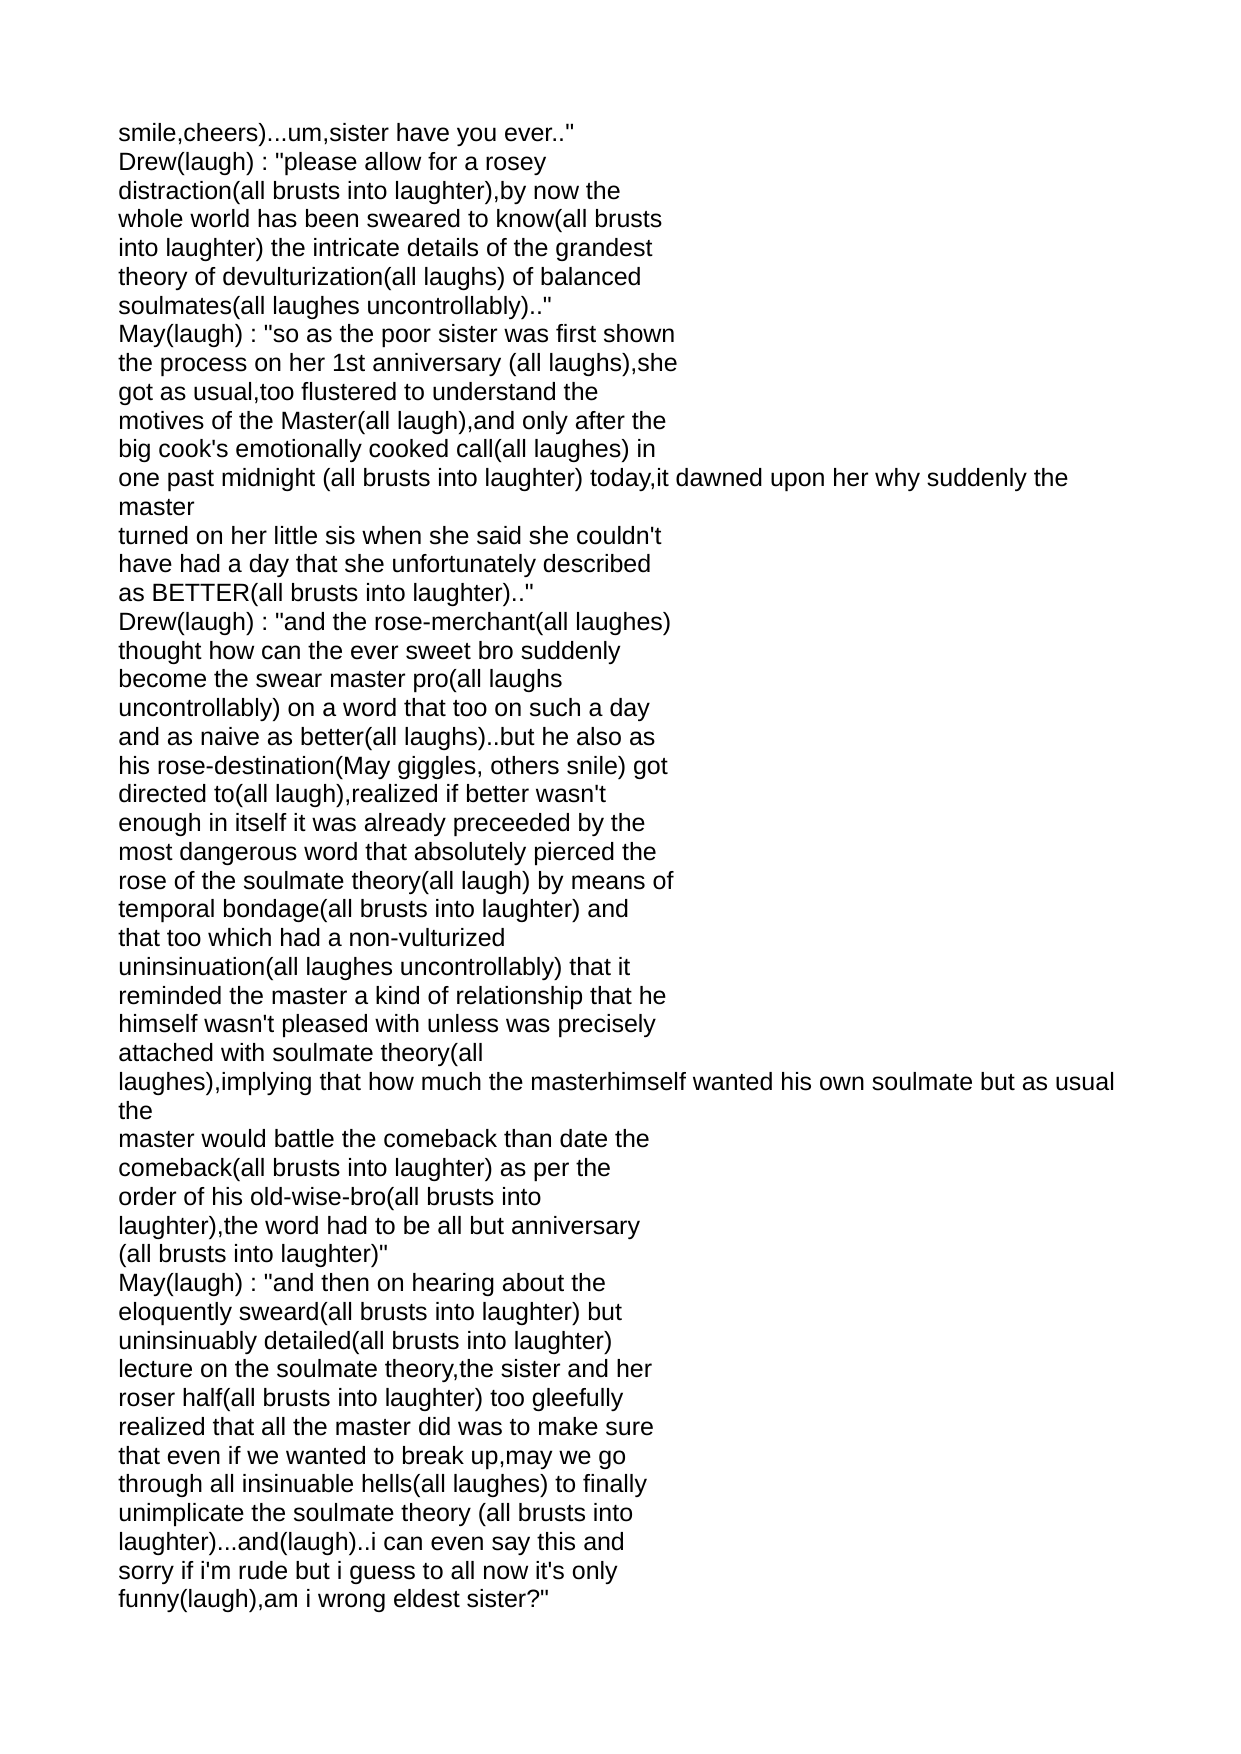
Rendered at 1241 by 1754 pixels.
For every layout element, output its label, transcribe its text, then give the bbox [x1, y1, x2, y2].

text as BETTER(all brusts into laughter).." [118, 578, 1122, 607]
text the process on her 1st anniversary (all laughs),she [118, 348, 1122, 377]
text that even if we wanted to break up,may we go [118, 1441, 1122, 1469]
text uninsinuably detailed(all brusts into laughter) [118, 1326, 1122, 1354]
text motives of the Master(all laugh),and only after the [118, 406, 1122, 434]
text soulmates(all laughes uncontrollably).." [118, 291, 1122, 319]
text unimplicate the soulmate theory (all brusts into [118, 1498, 1122, 1527]
text (all brusts into laughter)" [118, 1239, 1122, 1268]
text funny(laugh),am i wrong eldest sister?" [118, 1584, 1122, 1613]
text May(laugh) : "and then on hearing about the [118, 1268, 1122, 1297]
text through all insinuable hells(all laughes) to finally [118, 1469, 1122, 1498]
text and as naive as better(all laughs)..but he also as [118, 722, 1122, 751]
text sorry if i'm rude but i guess to all now it's only [118, 1556, 1122, 1584]
text master would battle the comeback than date the [118, 1124, 1122, 1153]
text theory of devulturization(all laughs) of balanced [118, 262, 1122, 291]
text into laughter) the intricate details of the grandest [118, 233, 1122, 262]
text laughter)...and(laugh)..i can even say this and [118, 1527, 1122, 1556]
text got as usual,too flustered to understand the [118, 377, 1122, 406]
text rose of the soulmate theory(all laugh) by means of [118, 866, 1122, 894]
text whole world has been sweared to know(all brusts [118, 204, 1122, 233]
text attached with soulmate theory(all [118, 1038, 1122, 1067]
text comeback(all brusts into laughter) as per the [118, 1153, 1122, 1182]
text reminded the master a kind of relationship that he [118, 981, 1122, 1009]
text directed to(all laugh),realized if better wasn't [118, 779, 1122, 808]
text become the swear master pro(all laughs [118, 664, 1122, 693]
text distraction(all brusts into laughter),by now the [118, 176, 1122, 204]
text Drew(laugh) : "please allow for a rosey [118, 147, 1122, 176]
text roser half(all brusts into laughter) too gleefully [118, 1383, 1122, 1412]
text realized that all the master did was to make sure [118, 1412, 1122, 1441]
text his rose-destination(May giggles, others snile) got [118, 751, 1122, 779]
text most dangerous word that absolutely pierced the [118, 837, 1122, 866]
text Drew(laugh) : "and the rose-merchant(all laughes) [118, 607, 1122, 636]
text order of his old-wise-bro(all brusts into [118, 1182, 1122, 1211]
text uncontrollably) on a word that too on such a day [118, 693, 1122, 722]
text uninsinuation(all laughes uncontrollably) that it [118, 952, 1122, 981]
text turned on her little sis when she said she couldn't [118, 521, 1122, 549]
text one past midnight (all brusts into laughter) today,it dawned upon her why suddenly the master [118, 463, 1122, 521]
text enough in itself it was already preceeded by the [118, 808, 1122, 837]
text that too which had a non-vulturized [118, 923, 1122, 952]
text eloquently sweard(all brusts into laughter) but [118, 1297, 1122, 1326]
text temporal bondage(all brusts into laughter) and [118, 894, 1122, 923]
text laughter),the word had to be all but anniversary [118, 1211, 1122, 1239]
text lecture on the soulmate theory,the sister and her [118, 1354, 1122, 1383]
text have had a day that she unfortunately described [118, 549, 1122, 578]
text big cook's emotionally cooked call(all laughes) in [118, 434, 1122, 463]
text laughes),implying that how much the masterhimself wanted his own soulmate but as usual the [118, 1067, 1122, 1124]
text smile,cheers)...um,sister have you ever.." [118, 118, 1122, 147]
text May(laugh) : "so as the poor sister was first shown [118, 319, 1122, 348]
text himself wasn't pleased with unless was precisely [118, 1009, 1122, 1038]
text thought how can the ever sweet bro suddenly [118, 636, 1122, 664]
